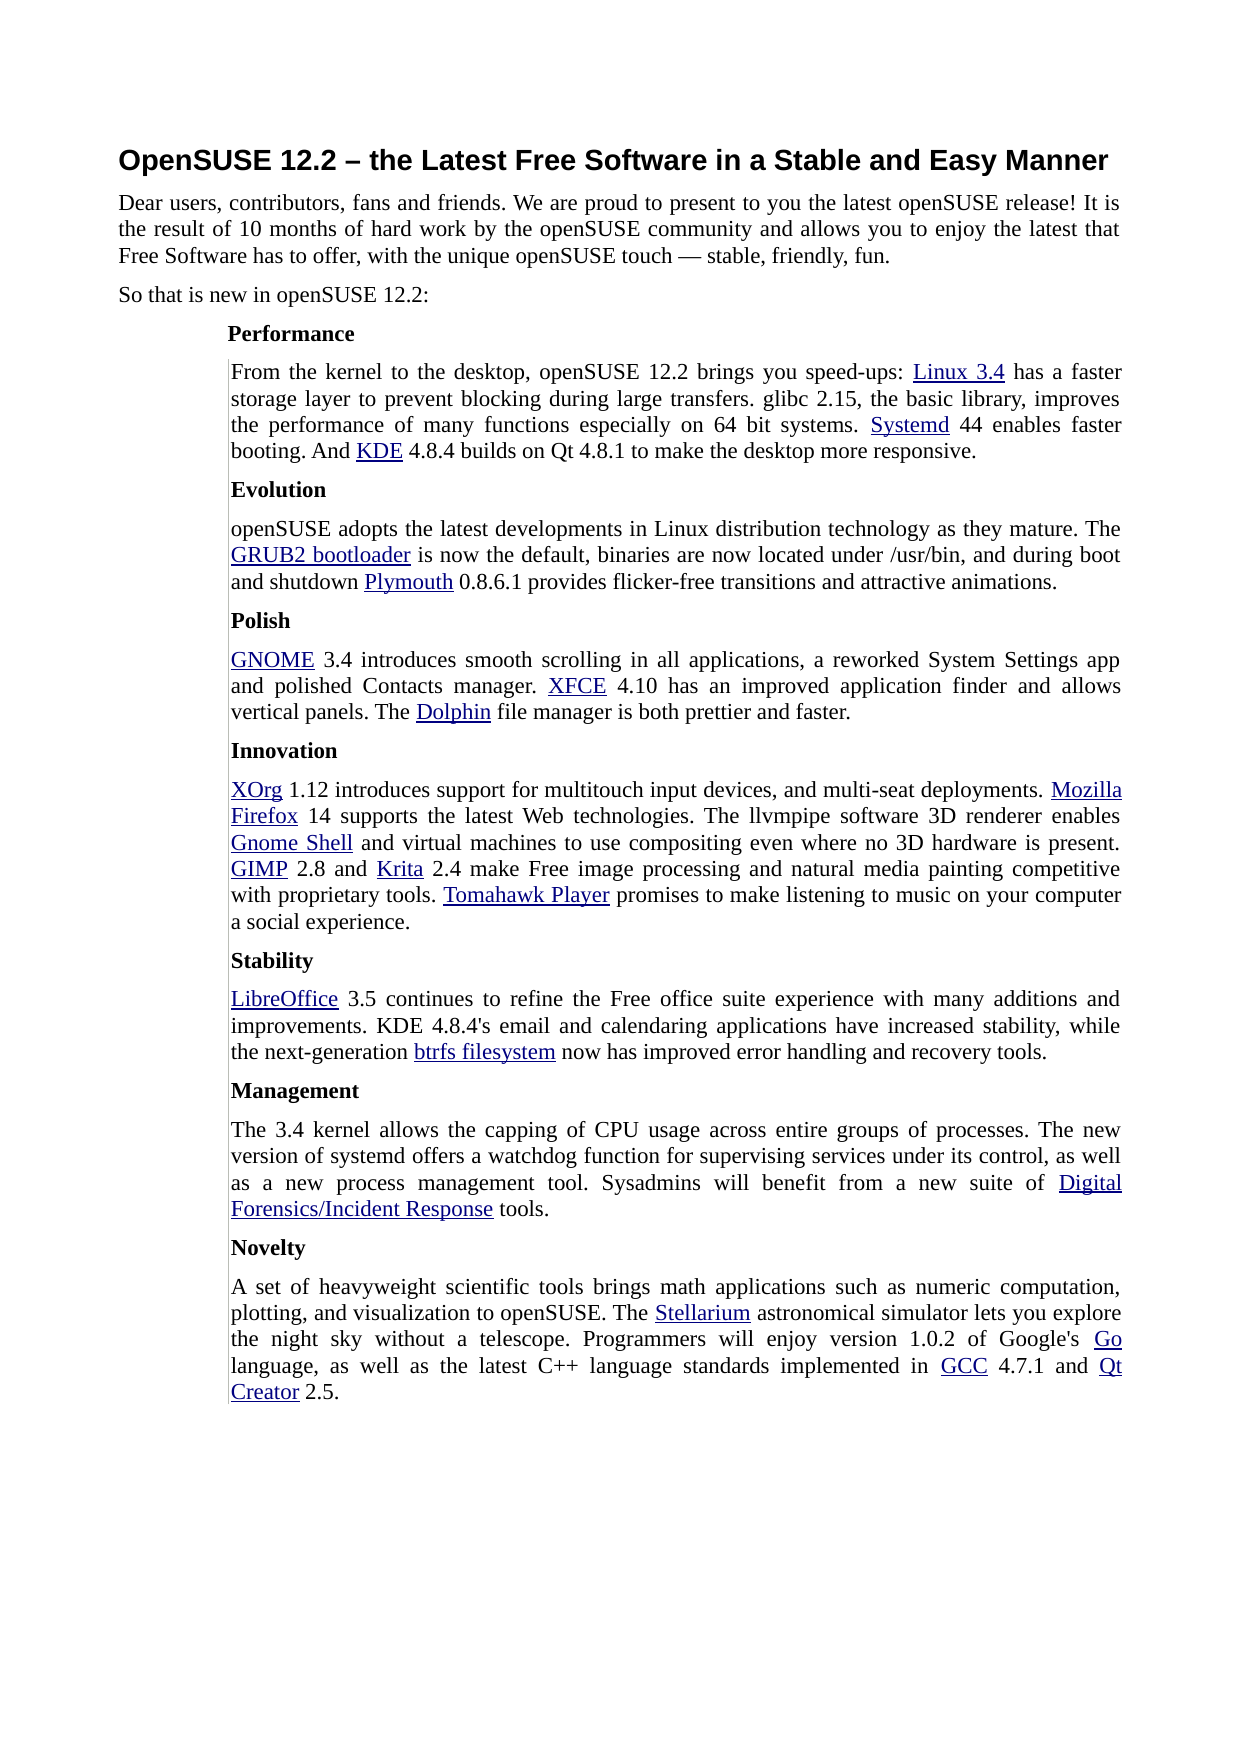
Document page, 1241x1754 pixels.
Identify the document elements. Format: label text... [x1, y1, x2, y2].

text [142, 1234, 217, 1309]
text Dear users, contributors, fans and friends. We are proud to present to you the latest openSUSE release! It is the result of 10 months of hard work by the openSUSE community and allows you to enjoy the latest that Free Software has to offer, with the unique openSUSE touch — stable, friendly, fun. [118, 189, 1122, 268]
text [142, 319, 217, 394]
subtitle OpenSUSE 12.2 – the Latest Free Software in a Stable and Easy Manner [118, 143, 1122, 177]
text [142, 607, 217, 682]
text XOrg 1.12 introduces support for multitouch input devices, and multi-seat deployments. Mozilla Firefox 14 supports the latest Web technologies. The llvmpipe software 3D renderer enables Gnome Shell and virtual machines to use compositing even where no 3D hardware is present. GIMP 2.8 and Krita 2.4 make Free image processing and natural media painting competitive with proprietary tools. Tomahawk Player promises to make listening to music on your computer a social experience. [229, 776, 1122, 934]
text Innovation [229, 737, 1122, 763]
text [142, 476, 217, 551]
text Novelty [229, 1234, 1122, 1260]
text Performance [227, 319, 1122, 346]
text The 3.4 kernel allows the capping of CPU usage across entire groups of processes. The new version of systemd offers a watchdog function for supervising services under its control, as well as a new process management tool. Sysadmins will benefit from a new suite of Digital Forensics/Incident Response tools. [229, 1116, 1122, 1221]
text openSUSE adopts the latest developments in Linux distribution technology as they mature. The GRUB2 bootloader is now the default, binaries are now located under /usr/bin, and during boot and shutdown Plymouth 0.8.6.1 provides flicker-free transitions and attractive animations. [229, 515, 1122, 594]
text So that is new in openSUSE 12.2: [118, 281, 1122, 307]
text LibreOffice 3.5 continues to refine the Free office suite experience with many additions and improvements. KDE 4.8.4's email and calendaring applications have increased stability, while the next-generation btrfs filesystem now has improved error handling and recovery tools. [229, 986, 1122, 1064]
text [142, 1077, 217, 1149]
text A set of heavyweight scientific tools brings math applications such as numeric computation, plotting, and visualization to openSUSE. The Stellarium astronomical simulator lets you explore the night sky without a telescope. Programmers will enjoy version 1.0.2 of Google's Go language, as well as the latest C++ language standards implemented in GCC 4.7.1 and Qt Creator 2.5. [229, 1273, 1122, 1404]
text [142, 737, 217, 812]
text Evolution [229, 476, 1122, 503]
text Management [229, 1077, 1122, 1103]
text Stability [229, 947, 1122, 973]
text GNOME 3.4 introduces smooth scrolling in all applications, a reworked System Settings app and polished Contacts manager. XFCE 4.10 has an improved application finder and allows vertical panels. The Dolphin file manager is both prettier and faster. [229, 646, 1122, 725]
text Polish [229, 607, 1122, 633]
text [142, 947, 217, 1022]
text From the kernel to the desktop, openSUSE 12.2 brings you speed-ups: Linux 3.4 has a faster storage layer to prevent blocking during large transfers. glibc 2.15, the basic library, improves the performance of many functions especially on 64 bit systems. Systemd 44 enables faster booting. And KDE 4.8.4 builds on Qt 4.8.1 to make the desktop more responsive. [227, 358, 1122, 464]
